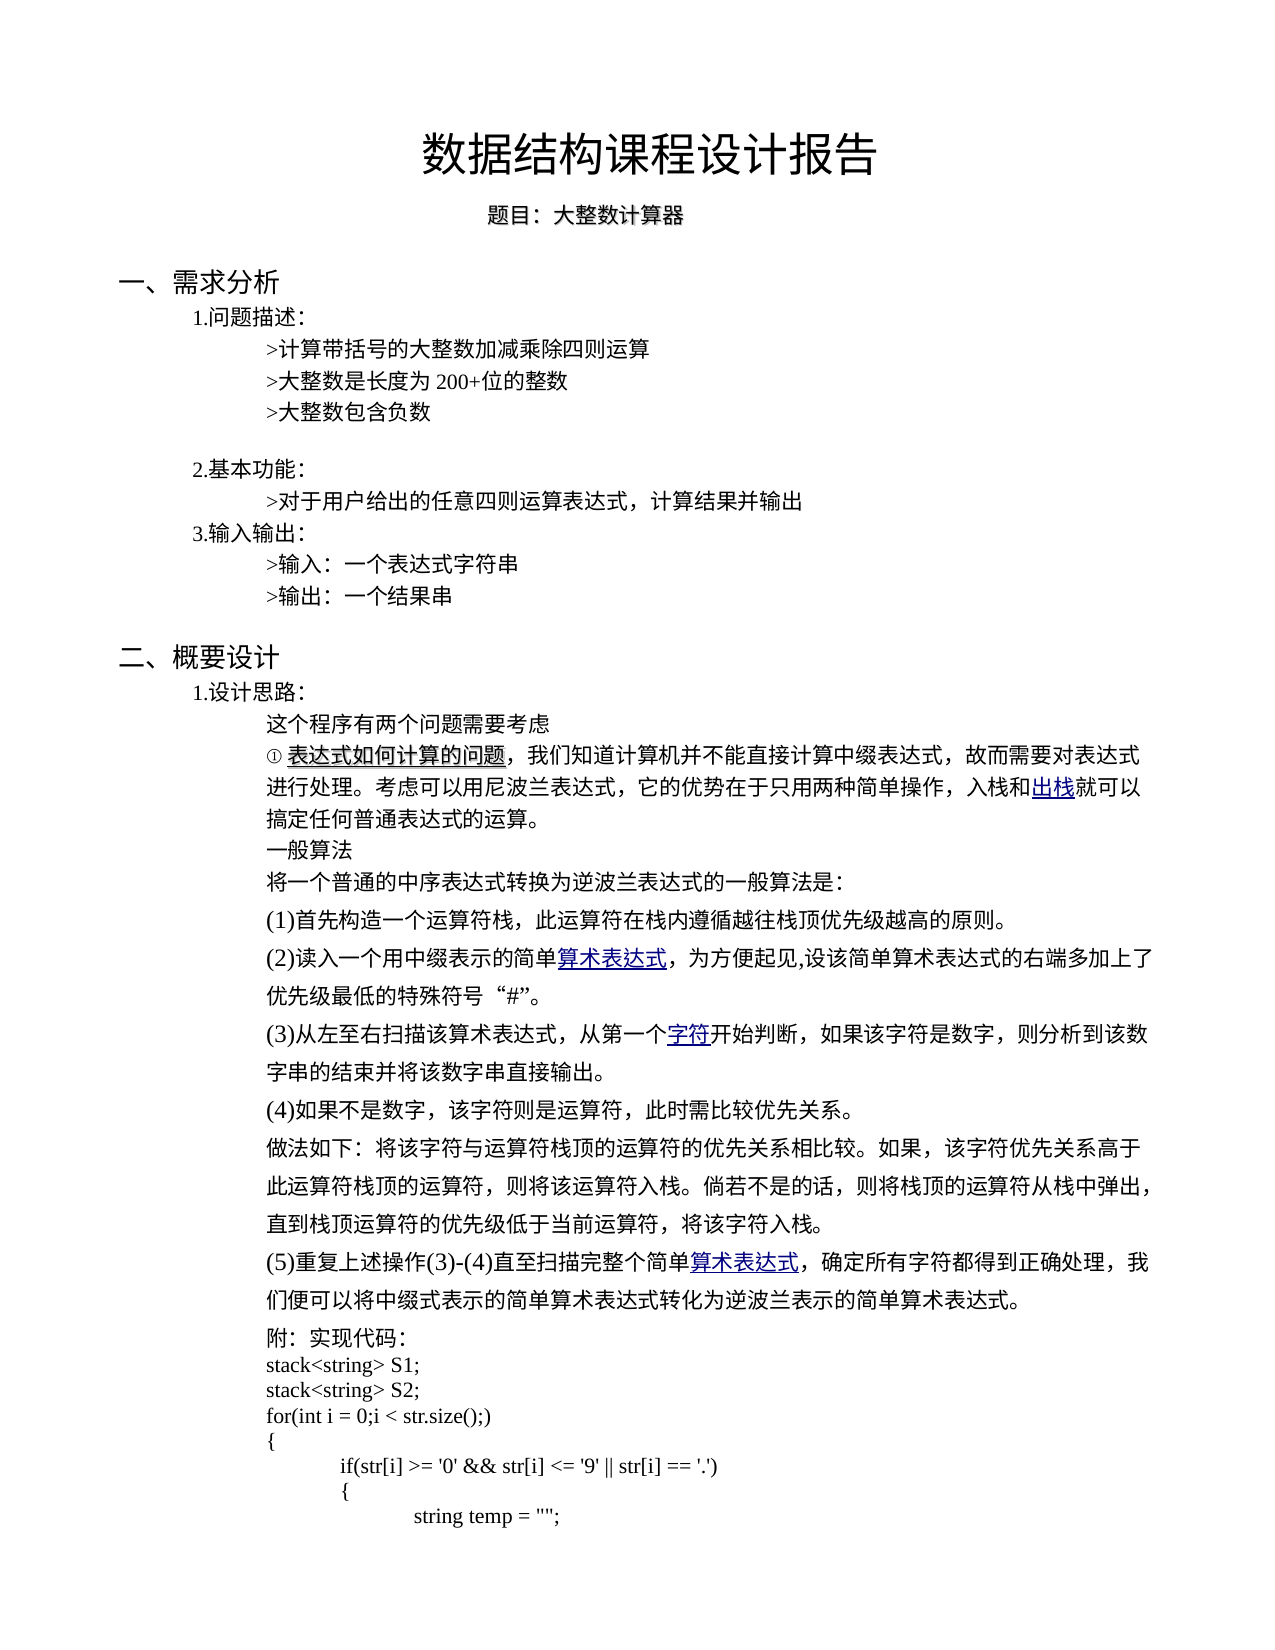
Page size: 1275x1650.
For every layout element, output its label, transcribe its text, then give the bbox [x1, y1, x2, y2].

text 这个程序有两个问题需要考虑 [118, 707, 1157, 738]
text >输入：一个表达式字符串 [118, 547, 1157, 579]
text if(str[i] >= '0' && str[i] <= '9' || str[i] == '.') [118, 1453, 1157, 1478]
text for(int i = 0;i < str.size();) [118, 1403, 1157, 1428]
text 做法如下：将该字符与运算符栈顶的运算符的优先关系相比较。如果，该字符优先关系高于 此运算符栈顶的运算符，则将该运算符入栈。倘若不是的话，则将栈顶的运算符从栈中弹出， 直到栈顶运算符的优先级低于当前运算符，将该字符入栈。 [118, 1131, 1157, 1238]
text string temp = ""; [118, 1503, 1157, 1529]
text 3.输入输出： [118, 516, 1157, 547]
text 将一个普通的中序表达式转换为逆波兰表达式的一般算法是： [118, 865, 1157, 897]
text 数据结构课程设计报告 [118, 118, 1157, 184]
text >对于用户给出的任意四则运算表达式，计算结果并输出 [118, 484, 1157, 516]
text 附：实现代码： [118, 1321, 1157, 1352]
text { [118, 1428, 1157, 1453]
text 1.问题描述： [118, 300, 1157, 332]
text 2.基本功能： [118, 452, 1157, 484]
text >大整数包含负数 [118, 395, 1157, 427]
text 二、概要设计 [118, 636, 1157, 675]
text 1.设计思路： [118, 675, 1157, 707]
text >大整数是长度为200+位的整数 [118, 364, 1157, 395]
text 一、需求分析 [118, 261, 1157, 300]
text (5)重复上述操作(3)-(4)直至扫描完整个简单算术表达式，确定所有字符都得到正确处理，我 们便可以将中缀式表示的简单算术表达式转化为逆波兰表示的简单算术表达式。 [118, 1244, 1157, 1314]
text (2)读入一个用中缀表示的简单算术表达式，为方便起见,设该简单算术表达式的右端多加上了 优先级最低的特殊符号“#”。 [118, 941, 1157, 1011]
text ①表达式如何计算的问题，我们知道计算机并不能直接计算中缀表达式，故而需要对表达式 进行处理。考虑可以用尼波兰表达式，它的优势在于只用两种简单操作，入栈和出栈就可以 搞定任何普通表达式的运算。 [118, 738, 1157, 833]
text stack<string> S1; [118, 1352, 1157, 1377]
text (1)首先构造一个运算符栈，此运算符在栈内遵循越往栈顶优先级越高的原则。 [118, 903, 1157, 935]
text (4)如果不是数字，该字符则是运算符，此时需比较优先关系。 [118, 1093, 1157, 1124]
text stack<string> S2; [118, 1377, 1157, 1403]
text >计算带括号的大整数加减乘除四则运算 [118, 332, 1157, 364]
text >输出：一个结果串 [118, 579, 1157, 611]
text { [118, 1478, 1157, 1503]
text 一般算法 [118, 833, 1157, 865]
text (3)从左至右扫描该算术表达式，从第一个字符开始判断，如果该字符是数字，则分析到该数 字串的结束并将该数字串直接输出。 [118, 1017, 1157, 1087]
text 题目：大整数计算器 [118, 184, 1157, 232]
